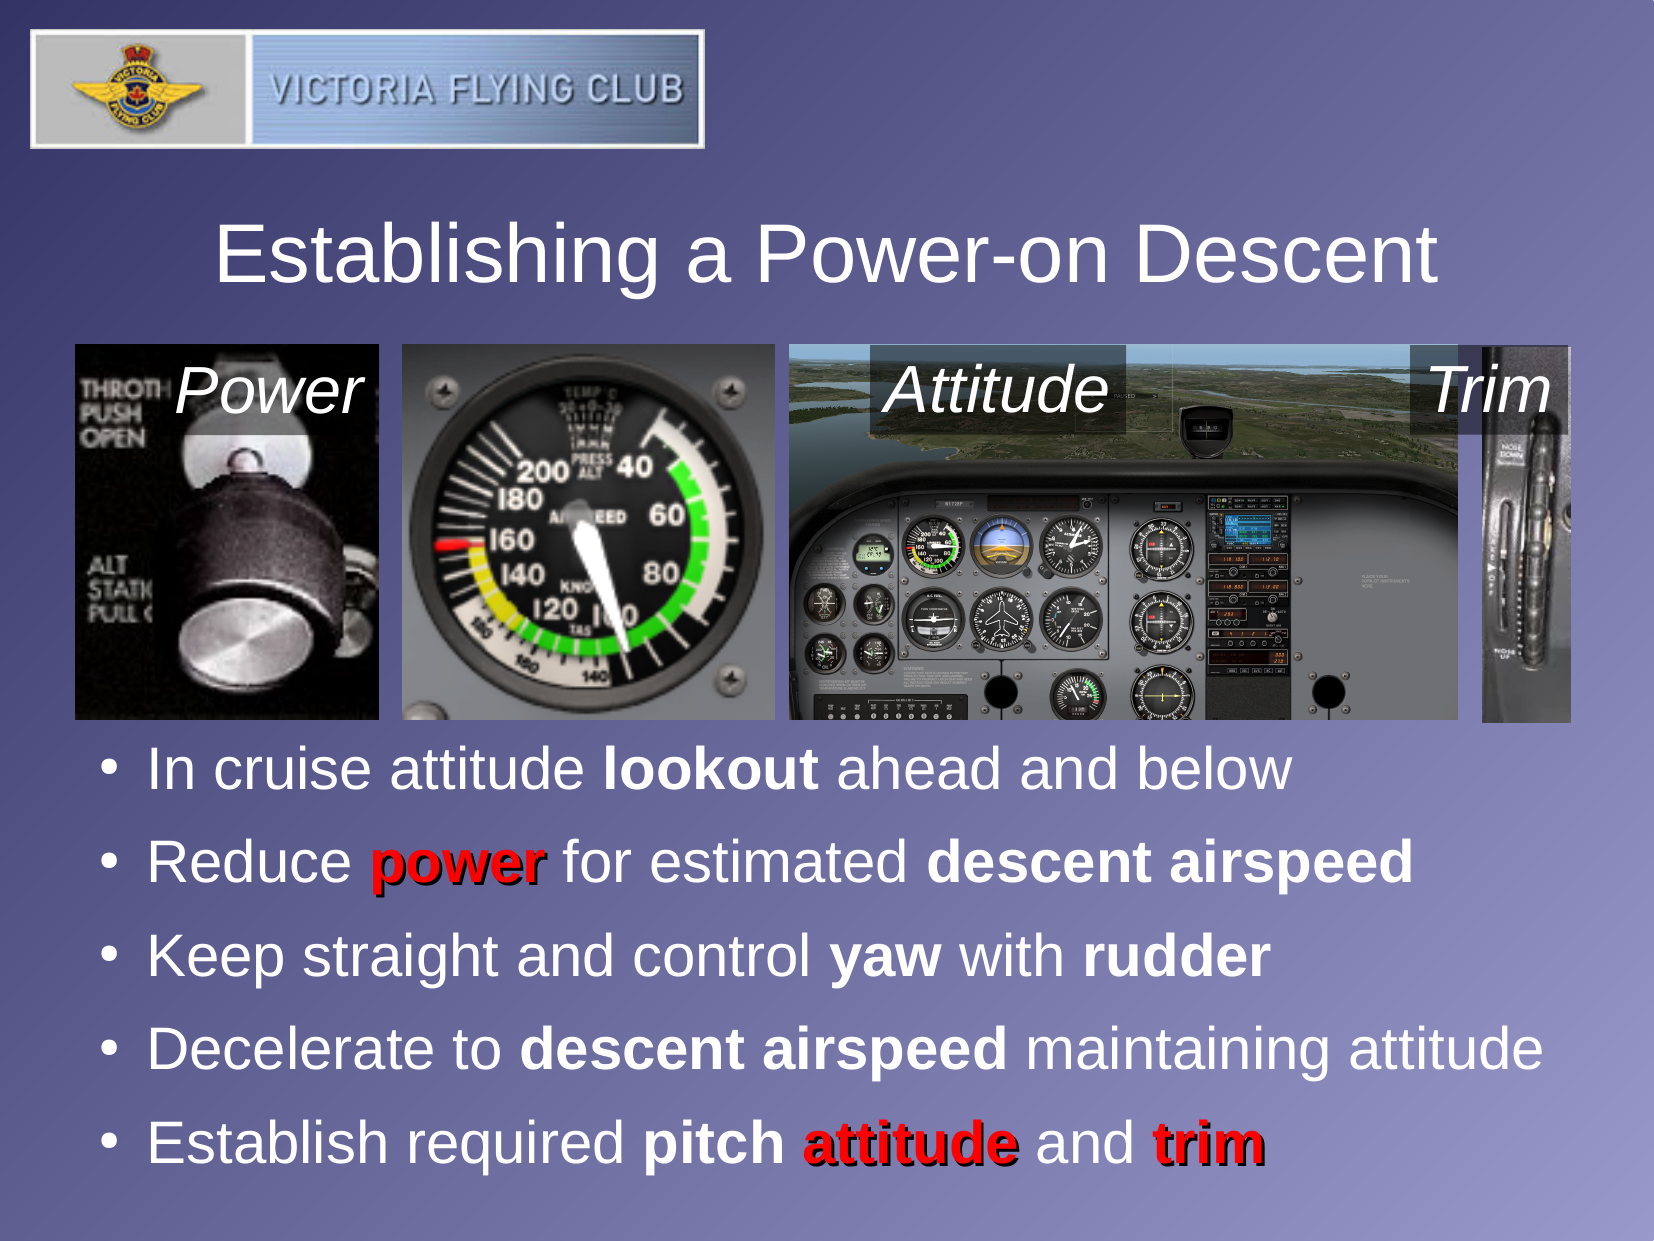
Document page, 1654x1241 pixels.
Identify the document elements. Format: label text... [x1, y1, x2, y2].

picture [30, 29, 705, 149]
picture [402, 344, 775, 720]
title Establishing a Power-on Descent [82, 149, 1571, 357]
picture [1482, 347, 1571, 723]
list In cruise attitude lookout ahead and below Reduce power for estimated descent airspeed Keep straight and control yaw with rudder Decelerate to descent airspeed maintaining attitude Establish required pitch attitude and trim [82, 734, 1571, 1200]
text_box Attitude [870, 344, 1127, 435]
text_box Trim [1410, 345, 1569, 435]
picture [75, 344, 379, 720]
text_box Power [159, 345, 380, 436]
picture [789, 344, 1458, 720]
